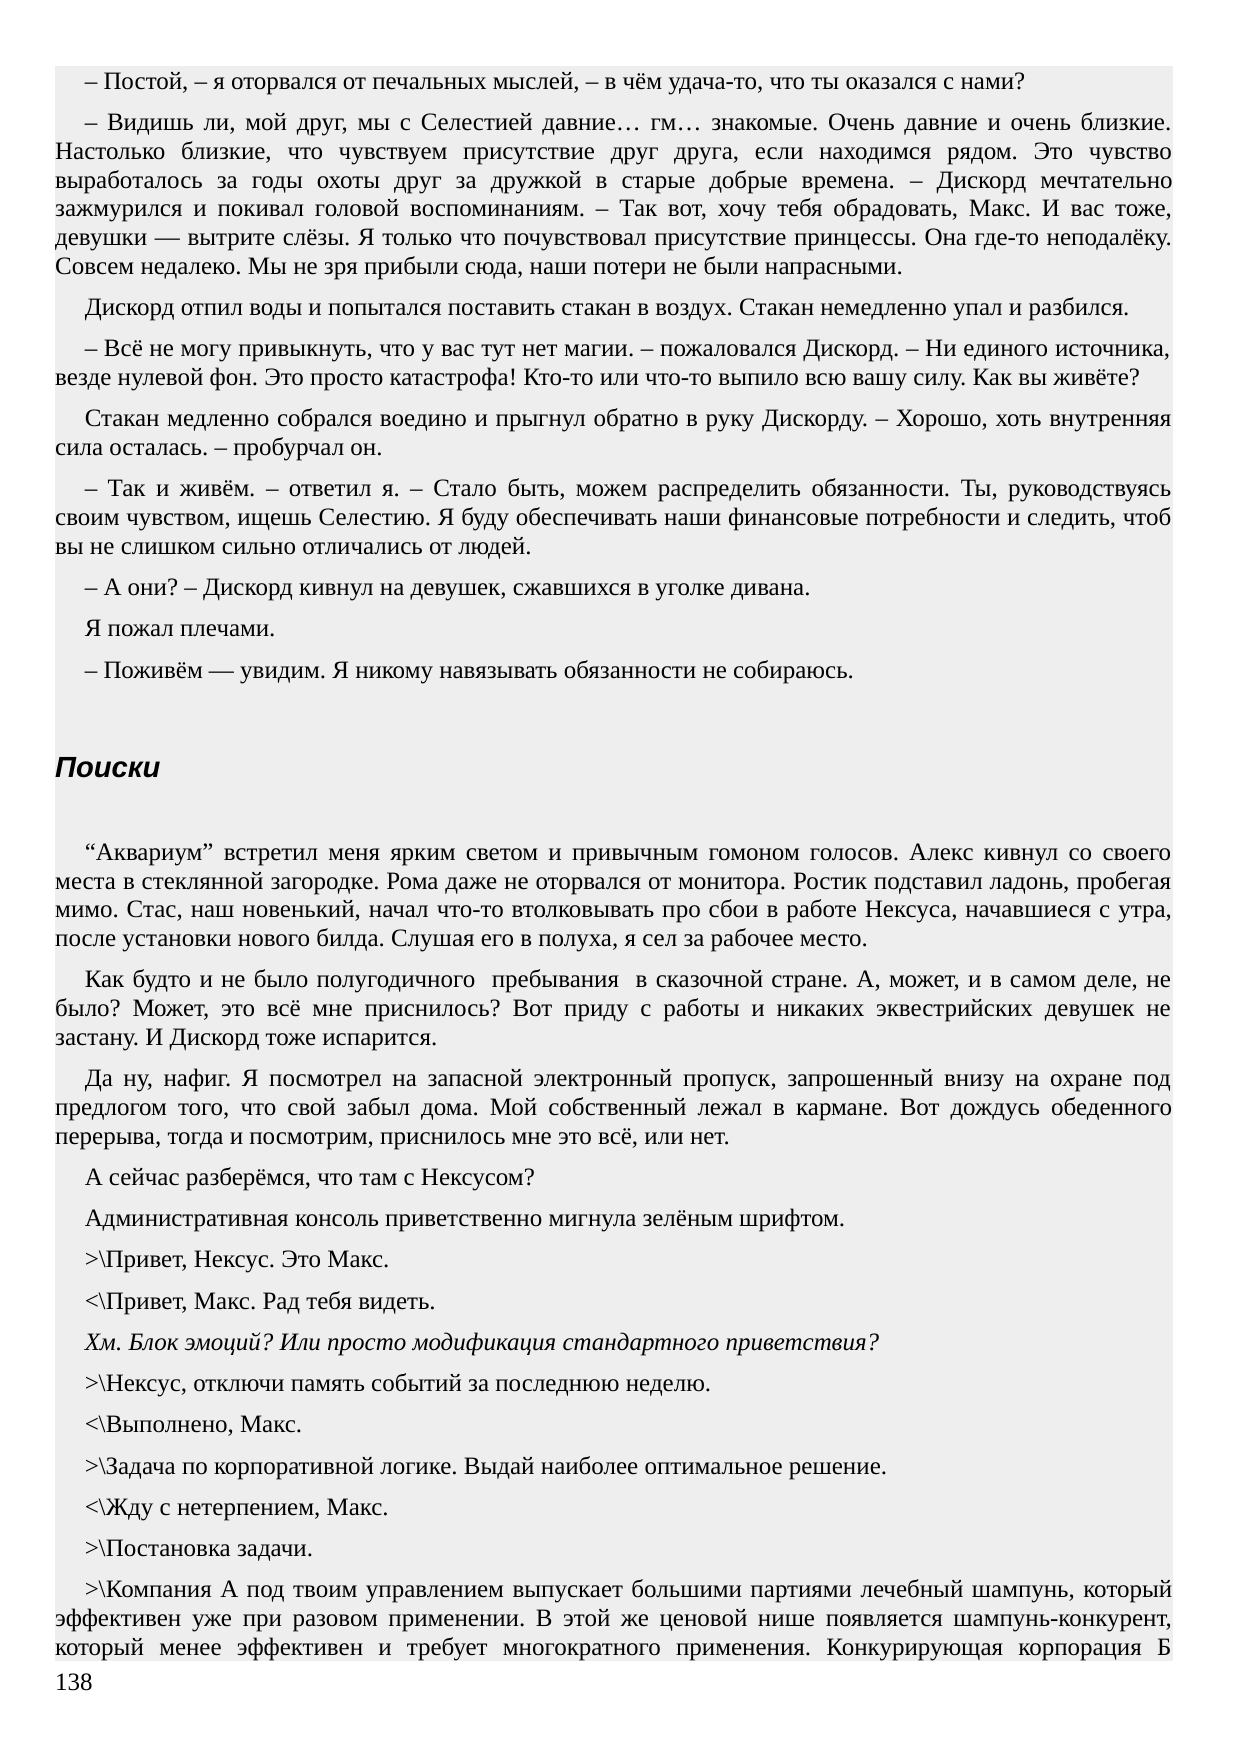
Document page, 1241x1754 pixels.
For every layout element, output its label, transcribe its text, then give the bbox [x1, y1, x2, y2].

text Да ну, нафиг. Я посмотрел на запасной электронный пропуск, запрошенный внизу на охране под предлогом того, что свой забыл дома. Мой собственный лежал в кармане. Вот дождусь обеденного перерыва, тогда и посмотрим, приснилось мне это всё, или нет. [55, 1063, 1173, 1149]
text – Поживём — увидим. Я никому навязывать обязанности не собираюсь. [55, 655, 1173, 683]
text А сейчас разберёмся, что там с Нексусом? [55, 1162, 1173, 1191]
text Хм. Блок эмоций? Или просто модификация стандартного приветствия? [55, 1327, 1173, 1356]
text <\Жду с нетерпением, Макс. [55, 1492, 1173, 1521]
text Как будто и не было полугодичного пребывания в сказочной стране. А, может, и в самом деле, не было? Может, это всё мне приснилось? Вот приду с работы и никаких эквестрийских девушек не застану. И Дискорд тоже испарится. [55, 964, 1173, 1051]
text Административная консоль приветственно мигнула зелёным шрифтом. [55, 1203, 1173, 1232]
text – Постой, – я оторвался от печальных мыслей, – в чём удача-то, что ты оказался с нами? [55, 66, 1173, 95]
text Дискорд отпил воды и попытался поставить стакан в воздух. Стакан немедленно упал и разбился. [55, 292, 1173, 321]
text >\Нексус, отключи память событий за последнюю неделю. [55, 1368, 1173, 1397]
text >\Задача по корпоративной логике. Выдай наиболее оптимальное решение. [55, 1451, 1173, 1479]
text – А они? – Дискорд кивнул на девушек, сжавшихся в уголке дивана. [55, 572, 1173, 601]
text <\Привет, Макс. Рад тебя видеть. [55, 1286, 1173, 1314]
text – Так и живём. – ответил я. – Стало быть, можем распределить обязанности. Ты, руководствуясь своим чувством, ищешь Селестию. Я буду обеспечивать наши финансовые потребности и следить, чтоб вы не слишком сильно отличались от людей. [55, 473, 1173, 560]
text <\Выполнено, Макс. [55, 1409, 1173, 1438]
text “Аквариум” встретил меня ярким светом и привычным гомоном голосов. Алекс кивнул со своего места в стеклянной загородке. Рома даже не оторвался от монитора. Ростик подставил ладонь, пробегая мимо. Стас, наш новенький, начал что-то втолковывать про сбои в работе Нексуса, начавшиеся с утра, после установки нового билда. Слушая его в полуха, я сел за рабочее место. [55, 837, 1173, 952]
text >\Постановка задачи. [55, 1533, 1173, 1562]
subtitle Поиски [55, 750, 1173, 783]
text – Всё не могу привыкнуть, что у вас тут нет магии. – пожаловался Дискорд. – Ни единого источника, везде нулевой фон. Это просто катастрофа! Кто-то или что-то выпило всю вашу силу. Как вы живёте? [55, 333, 1173, 391]
text Стакан медленно собрался воедино и прыгнул обратно в руку Дискорду. – Хорошо, хоть внутренняя сила осталась. – пробурчал он. [55, 403, 1173, 461]
text >\Привет, Нексус. Это Макс. [55, 1244, 1173, 1273]
text >\Компания А под твоим управлением выпускает большими партиями лечебный шампунь, который эффективен уже при разовом применении. В этой же ценовой нише появляется шампунь-конкурент, который менее эффективен и требует многократного применения. Конкурирующая корпорация Б [55, 1574, 1173, 1661]
text – Видишь ли, мой друг, мы с Селестией давние… гм… знакомые. Очень давние и очень близкие. Настолько близкие, что чувствуем присутствие друг друга, если находимся рядом. Это чувство выработалось за годы охоты друг за дружкой в старые добрые времена. – Дискорд мечтательно зажмурился и покивал головой воспоминаниям. – Так вот, хочу тебя обрадовать, Макс. И вас тоже, девушки — вытрите слёзы. Я только что почувствовал присутствие принцессы. Она где-то неподалёку. Совсем недалеко. Мы не зря прибыли сюда, наши потери не были напрасными. [55, 107, 1173, 280]
text Я пожал плечами. [55, 613, 1173, 642]
